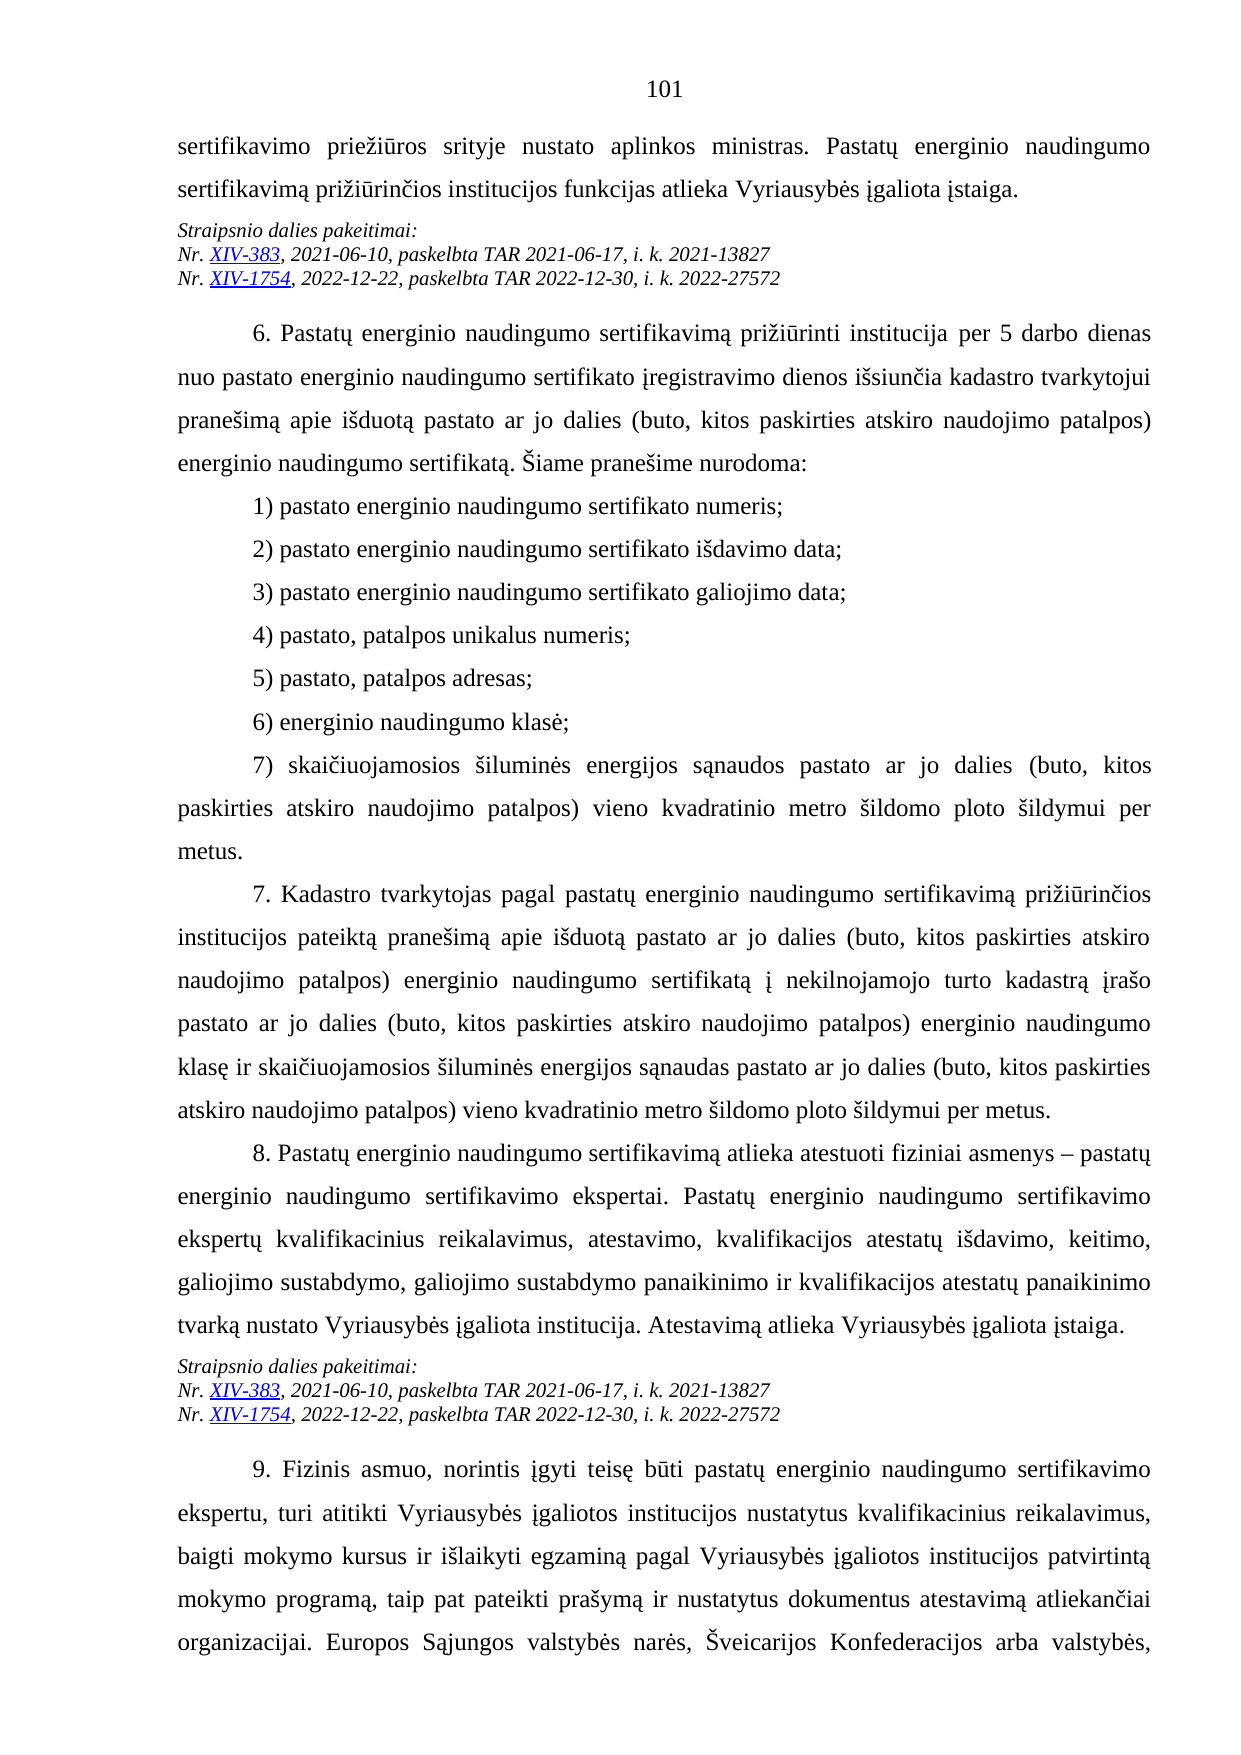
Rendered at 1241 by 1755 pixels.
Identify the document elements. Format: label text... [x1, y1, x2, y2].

text 6) energinio naudingumo klasė; [177, 707, 1152, 735]
text 3) pastato energinio naudingumo sertifikato galiojimo data; [177, 577, 1152, 606]
text 7. Kadastro tvarkytojas pagal pastatų energinio naudingumo sertifikavimą prižiūrinčios institucijos pateiktą pranešimą apie išduotą pastato ar jo dalies (buto, kitos paskirties atskiro naudojimo patalpos) energinio naudingumo sertifikatą į nekilnojamojo turto kadastrą įrašo pastato ar jo dalies (buto, kitos paskirties atskiro naudojimo patalpos) energinio naudingumo klasę ir skaičiuojamosios šiluminės energijos sąnaudas pastato ar jo dalies (buto, kitos paskirties atskiro naudojimo patalpos) vieno kvadratinio metro šildomo ploto šildymui per metus. [177, 879, 1152, 1123]
text 6. Pastatų energinio naudingumo sertifikavimą prižiūrinti institucija per 5 darbo dienas nuo pastato energinio naudingumo sertifikato įregistravimo dienos išsiunčia kadastro tvarkytojui pranešimą apie išduotą pastato ar jo dalies (buto, kitos paskirties atskiro naudojimo patalpos) energinio naudingumo sertifikatą. Šiame pranešime nurodoma: [177, 318, 1152, 477]
text 4) pastato, patalpos unikalus numeris; [177, 620, 1152, 649]
text Nr. XIV-1754, 2022-12-22, paskelbta TAR 2022-12-30, i. k. 2022-27572 [177, 266, 1152, 290]
text 1) pastato energinio naudingumo sertifikato numeris; [177, 491, 1152, 520]
text 8. Pastatų energinio naudingumo sertifikavimą atlieka atestuoti fiziniai asmenys – pastatų energinio naudingumo sertifikavimo ekspertai. Pastatų energinio naudingumo sertifikavimo ekspertų kvalifikacinius reikalavimus, atestavimo, kvalifikacijos atestatų išdavimo, keitimo, galiojimo sustabdymo, galiojimo sustabdymo panaikinimo ir kvalifikacijos atestatų panaikinimo tvarką nustato Vyriausybės įgaliota institucija. Atestavimą atlieka Vyriausybės įgaliota įstaiga. [177, 1138, 1152, 1339]
text sertifikavimo priežiūros srityje nustato aplinkos ministras. Pastatų energinio naudingumo sertifikavimą prižiūrinčios institucijos funkcijas atlieka Vyriausybės įgaliota įstaiga. [177, 131, 1152, 203]
text Nr. XIV-383, 2021-06-10, paskelbta TAR 2021-06-17, i. k. 2021-13827 [177, 1378, 1152, 1402]
text Nr. XIV-1754, 2022-12-22, paskelbta TAR 2022-12-30, i. k. 2022-27572 [177, 1402, 1152, 1426]
text 7) skaičiuojamosios šiluminės energijos sąnaudos pastato ar jo dalies (buto, kitos paskirties atskiro naudojimo patalpos) vieno kvadratinio metro šildomo ploto šildymui per metus. [177, 750, 1152, 865]
text 9. Fizinis asmuo, norintis įgyti teisę būti pastatų energinio naudingumo sertifikavimo ekspertu, turi atitikti Vyriausybės įgaliotos institucijos nustatytus kvalifikacinius reikalavimus, baigti mokymo kursus ir išlaikyti egzaminą pagal Vyriausybės įgaliotos institucijos patvirtintą mokymo programą, taip pat pateikti prašymą ir nustatytus dokumentus atestavimą atliekančiai organizacijai. Europos Sąjungos valstybės narės, Šveicarijos Konfederacijos arba valstybės, [177, 1454, 1152, 1656]
text Nr. XIV-383, 2021-06-10, paskelbta TAR 2021-06-17, i. k. 2021-13827 [177, 242, 1152, 266]
text Straipsnio dalies pakeitimai: [177, 1353, 1152, 1378]
text 2) pastato energinio naudingumo sertifikato išdavimo data; [177, 534, 1152, 563]
text 5) pastato, patalpos adresas; [177, 663, 1152, 692]
text Straipsnio dalies pakeitimai: [177, 218, 1152, 242]
